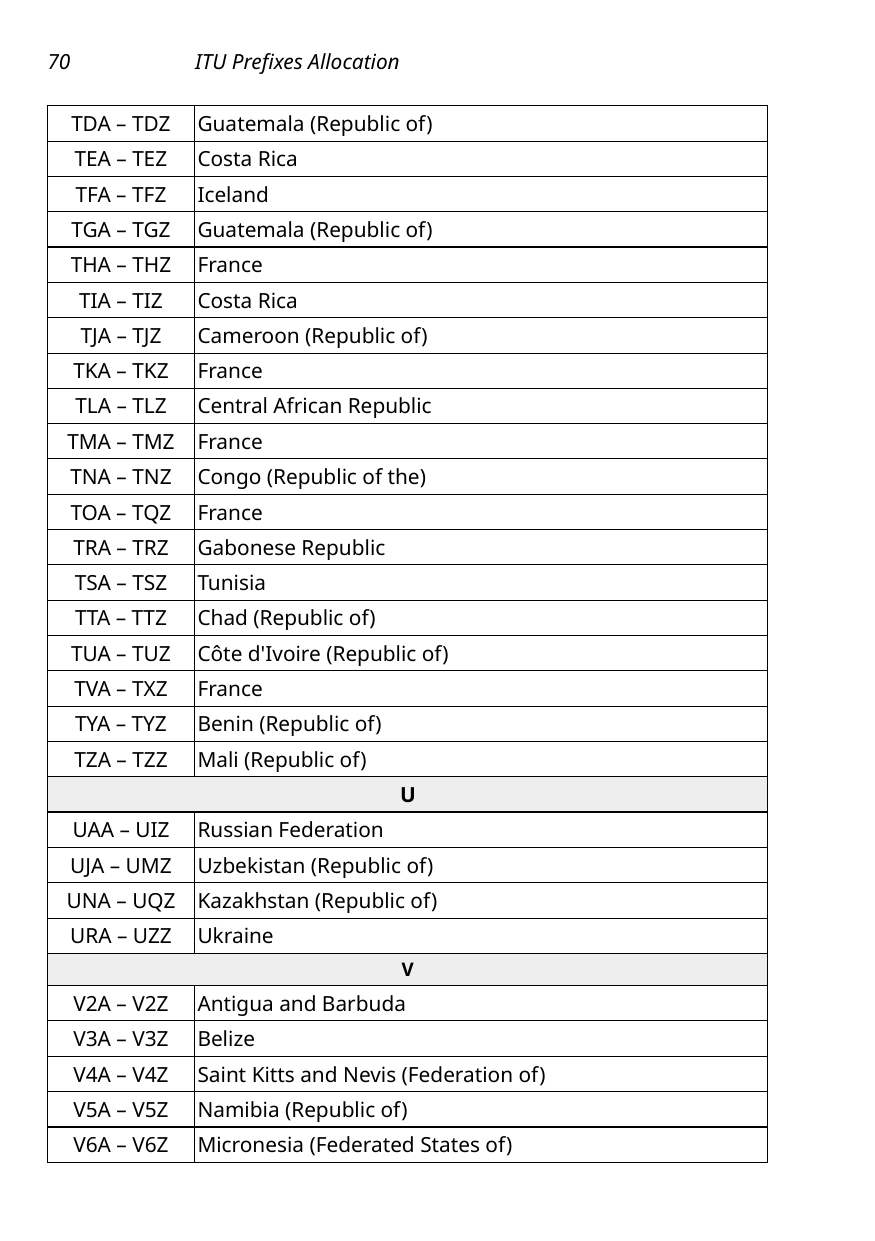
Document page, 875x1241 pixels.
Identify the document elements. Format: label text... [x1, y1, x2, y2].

table_cell Iceland [195, 177, 767, 211]
table_cell V6A – V6Z [48, 1128, 194, 1162]
table_cell Russian Federation [195, 813, 767, 847]
table_cell TVA – TXZ [48, 671, 194, 706]
table_cell Mali (Republic of) [195, 742, 767, 776]
table_cell TGA – TGZ [48, 212, 194, 246]
table_cell V3A – V3Z [48, 1021, 194, 1056]
table_cell Benin (Republic of) [195, 707, 767, 741]
table_cell Gabonese Republic [195, 530, 767, 564]
table_cell TTA – TTZ [48, 601, 194, 635]
table_cell Uzbekistan (Republic of) [195, 848, 767, 882]
table_cell TJA – TJZ [48, 318, 194, 352]
table_cell Congo (Republic of the) [195, 459, 767, 494]
table_cell V4A – V4Z [48, 1057, 194, 1091]
table_cell Saint Kitts and Nevis (Federation of) [195, 1057, 767, 1091]
table_cell TKA – TKZ [48, 354, 194, 388]
table_cell TFA – TFZ [48, 177, 194, 211]
table_cell Ukraine [195, 919, 767, 953]
table_cell TDA – TDZ [48, 106, 194, 141]
table_cell TUA – TUZ [48, 636, 194, 670]
table_cell Costa Rica [195, 142, 767, 176]
table_cell Belize [195, 1021, 767, 1056]
table_cell Chad (Republic of) [195, 601, 767, 635]
table_cell TIA – TIZ [48, 283, 194, 317]
table_cell France [195, 495, 767, 529]
table_cell Tunisia [195, 565, 767, 599]
table_cell France [195, 671, 767, 706]
table_cell TMA – TMZ [48, 424, 194, 458]
table_cell V5A – V5Z [48, 1092, 194, 1126]
table_cell URA – UZZ [48, 919, 194, 953]
table_cell Namibia (Republic of) [195, 1092, 767, 1126]
table_cell TZA – TZZ [48, 742, 194, 776]
table_cell Costa Rica [195, 283, 767, 317]
table_cell TEA – TEZ [48, 142, 194, 176]
table_cell TSA – TSZ [48, 565, 194, 599]
table_cell UJA – UMZ [48, 848, 194, 882]
table_cell TRA – TRZ [48, 530, 194, 564]
table_cell TOA – TQZ [48, 495, 194, 529]
table_cell UAA – UIZ [48, 813, 194, 847]
table_cell Micronesia (Federated States of) [195, 1128, 767, 1162]
table_cell Guatemala (Republic of) [195, 212, 767, 246]
table_cell Antigua and Barbuda [195, 986, 767, 1020]
table_cell France [195, 248, 767, 282]
table_cell U [48, 777, 767, 811]
table_cell France [195, 424, 767, 458]
table_cell TNA – TNZ [48, 459, 194, 494]
table_cell TLA – TLZ [48, 389, 194, 423]
table_cell THA – THZ [48, 248, 194, 282]
table_cell V [48, 954, 767, 985]
table_cell Central African Republic [195, 389, 767, 423]
table_cell Kazakhstan (Republic of) [195, 883, 767, 917]
table_cell V2A – V2Z [48, 986, 194, 1020]
table_cell Guatemala (Republic of) [195, 106, 767, 141]
table_cell France [195, 354, 767, 388]
table_cell UNA – UQZ [48, 883, 194, 917]
table_cell Cameroon (Republic of) [195, 318, 767, 352]
table_cell TYA – TYZ [48, 707, 194, 741]
table_cell Côte d'Ivoire (Republic of) [195, 636, 767, 670]
